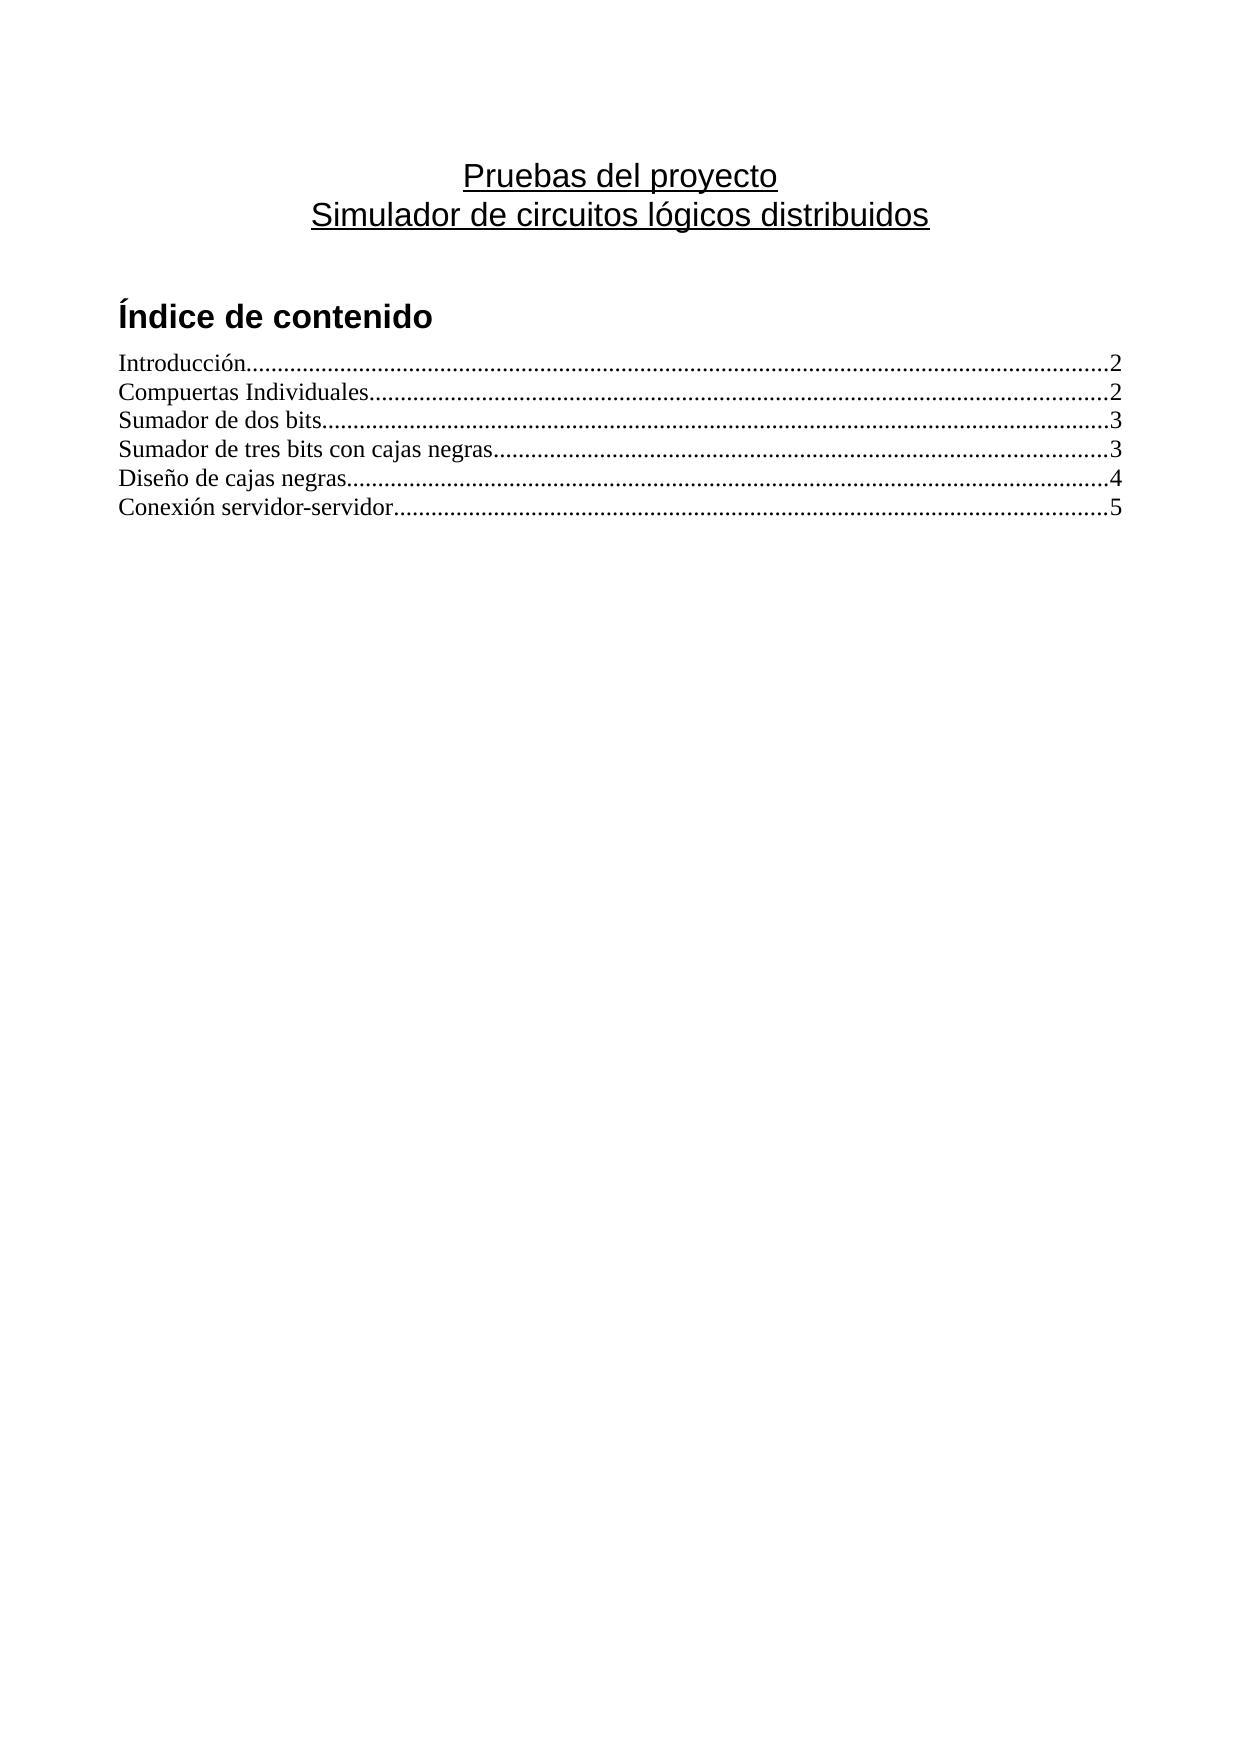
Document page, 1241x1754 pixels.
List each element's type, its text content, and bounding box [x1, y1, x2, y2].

text Diseño de cajas negras 4 [118, 463, 1122, 492]
text Sumador de tres bits con cajas negras 3 [118, 434, 1122, 463]
text Sumador de dos bits 3 [118, 406, 1122, 434]
text Introducción 2 [118, 348, 1122, 377]
text Conexión servidor-servidor 5 [118, 492, 1122, 521]
text Simulador de circuitos lógicos distribuidos [118, 195, 1122, 233]
text Pruebas del proyecto [118, 157, 1122, 195]
subtitle Índice de contenido [118, 297, 1122, 336]
text Compuertas Individuales 2 [118, 377, 1122, 406]
